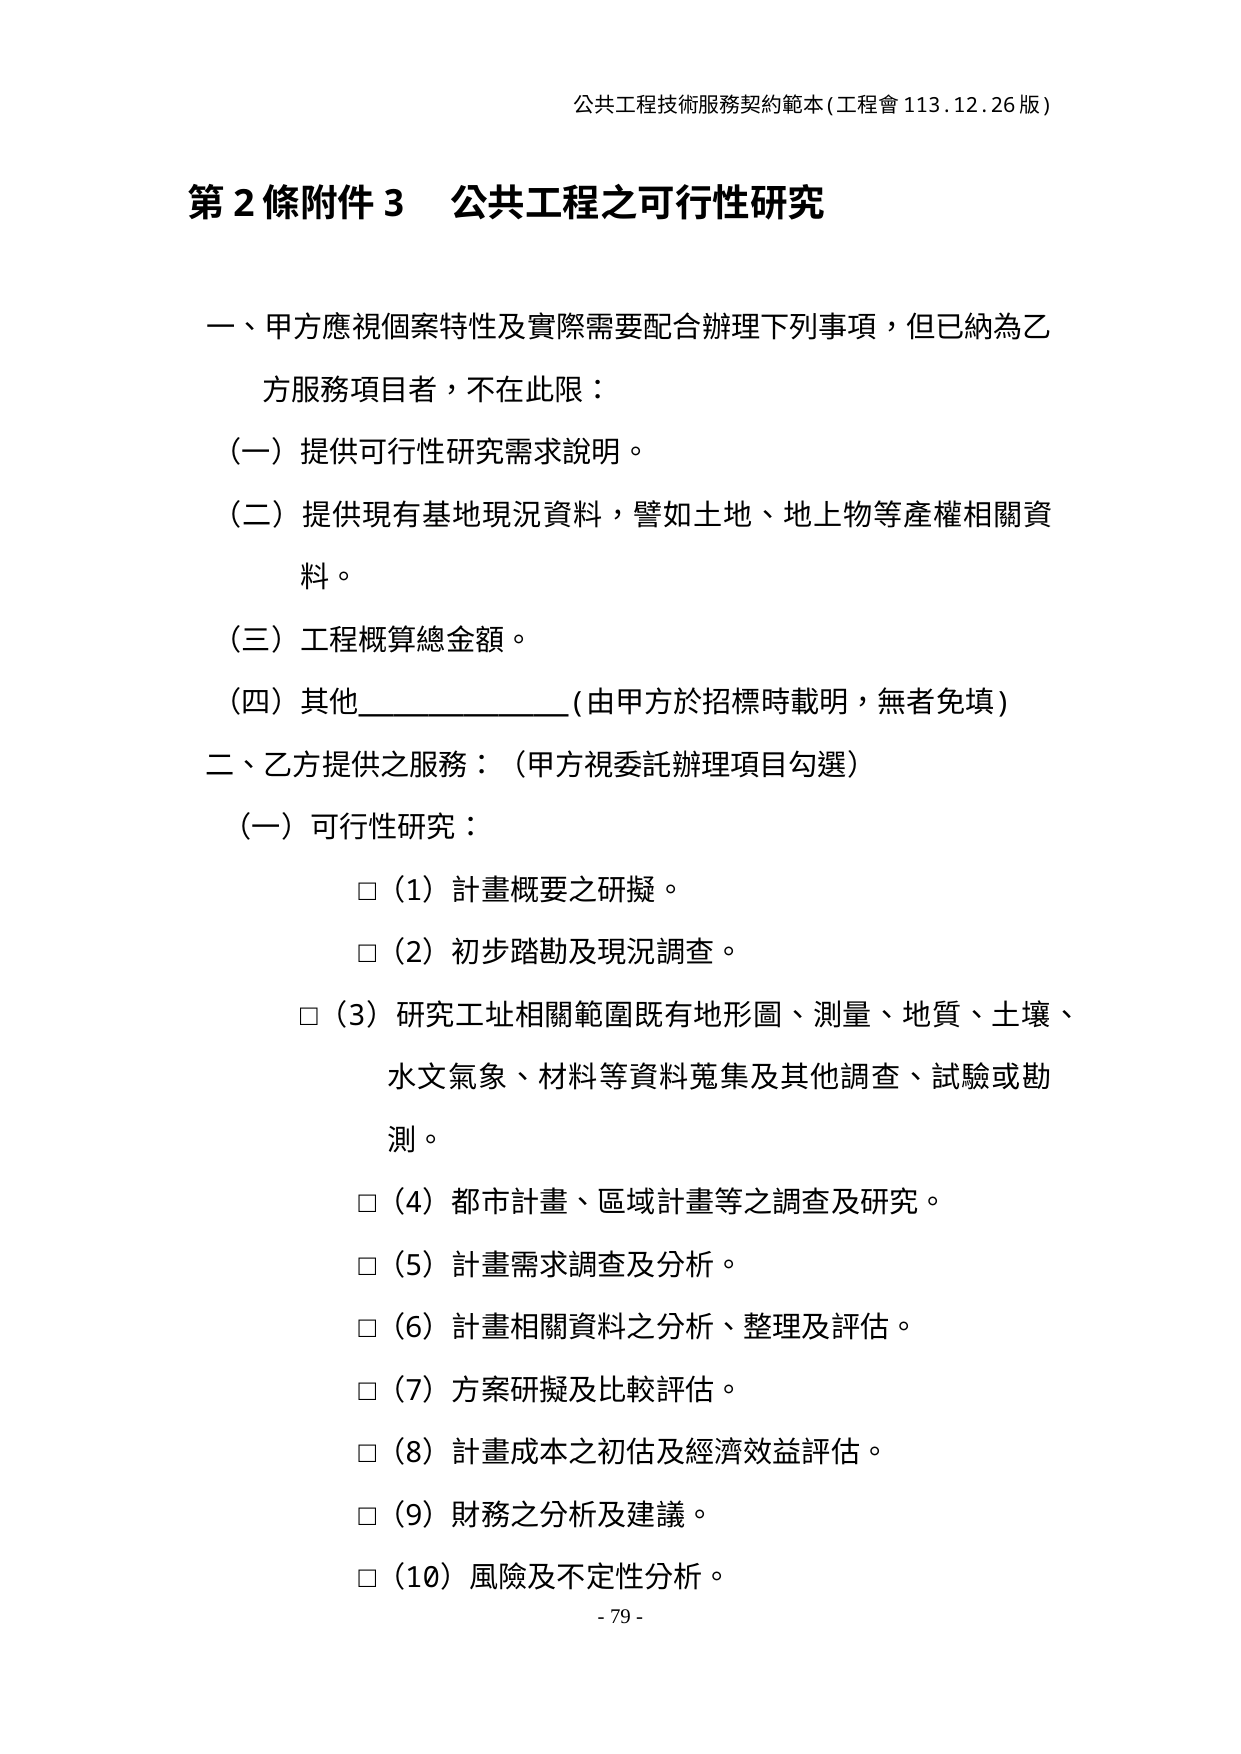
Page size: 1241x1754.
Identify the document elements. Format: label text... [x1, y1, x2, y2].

text □（4）都市計畫、區域計畫等之調查及研究。 [358, 1158, 1053, 1221]
text □（2）初步踏勘及現況調查。 [358, 908, 1053, 971]
text （一）可行性研究： [187, 783, 1053, 846]
text □（3）研究工址相關範圍既有地形圖、測量、地質、土壤、水文氣象、材料等資料蒐集及其他調查、試驗或勘測。 [300, 971, 1053, 1158]
text □（7）方案研擬及比較評估。 [358, 1346, 1053, 1408]
text □（10）風險及不定性分析。 [358, 1533, 1053, 1596]
text （一）提供可行性研究需求說明。 [212, 408, 1053, 471]
text （二）提供現有基地現況資料，譬如土地、地上物等產權相關資料。 [212, 471, 1053, 596]
text □（1）計畫概要之研擬。 [358, 846, 1053, 908]
text （三）工程概算總金額。 [212, 596, 1053, 658]
text □（9）財務之分析及建議。 [358, 1471, 1053, 1533]
text （四）其他____________(由甲方於招標時載明，無者免填) [212, 658, 1053, 721]
text □（6）計畫相關資料之分析、整理及評估。 [358, 1283, 1053, 1346]
text 二、乙方提供之服務：（甲方視委託辦理項目勾選） [205, 721, 1053, 783]
text □（5）計畫需求調查及分析。 [358, 1221, 1053, 1283]
text 一、甲方應視個案特性及實際需要配合辦理下列事項，但已納為乙方服務項目者，不在此限： [206, 283, 1053, 408]
text 第2條附件3 公共工程之可行性研究 [187, 158, 1053, 221]
text □（8）計畫成本之初估及經濟效益評估。 [358, 1408, 1053, 1471]
